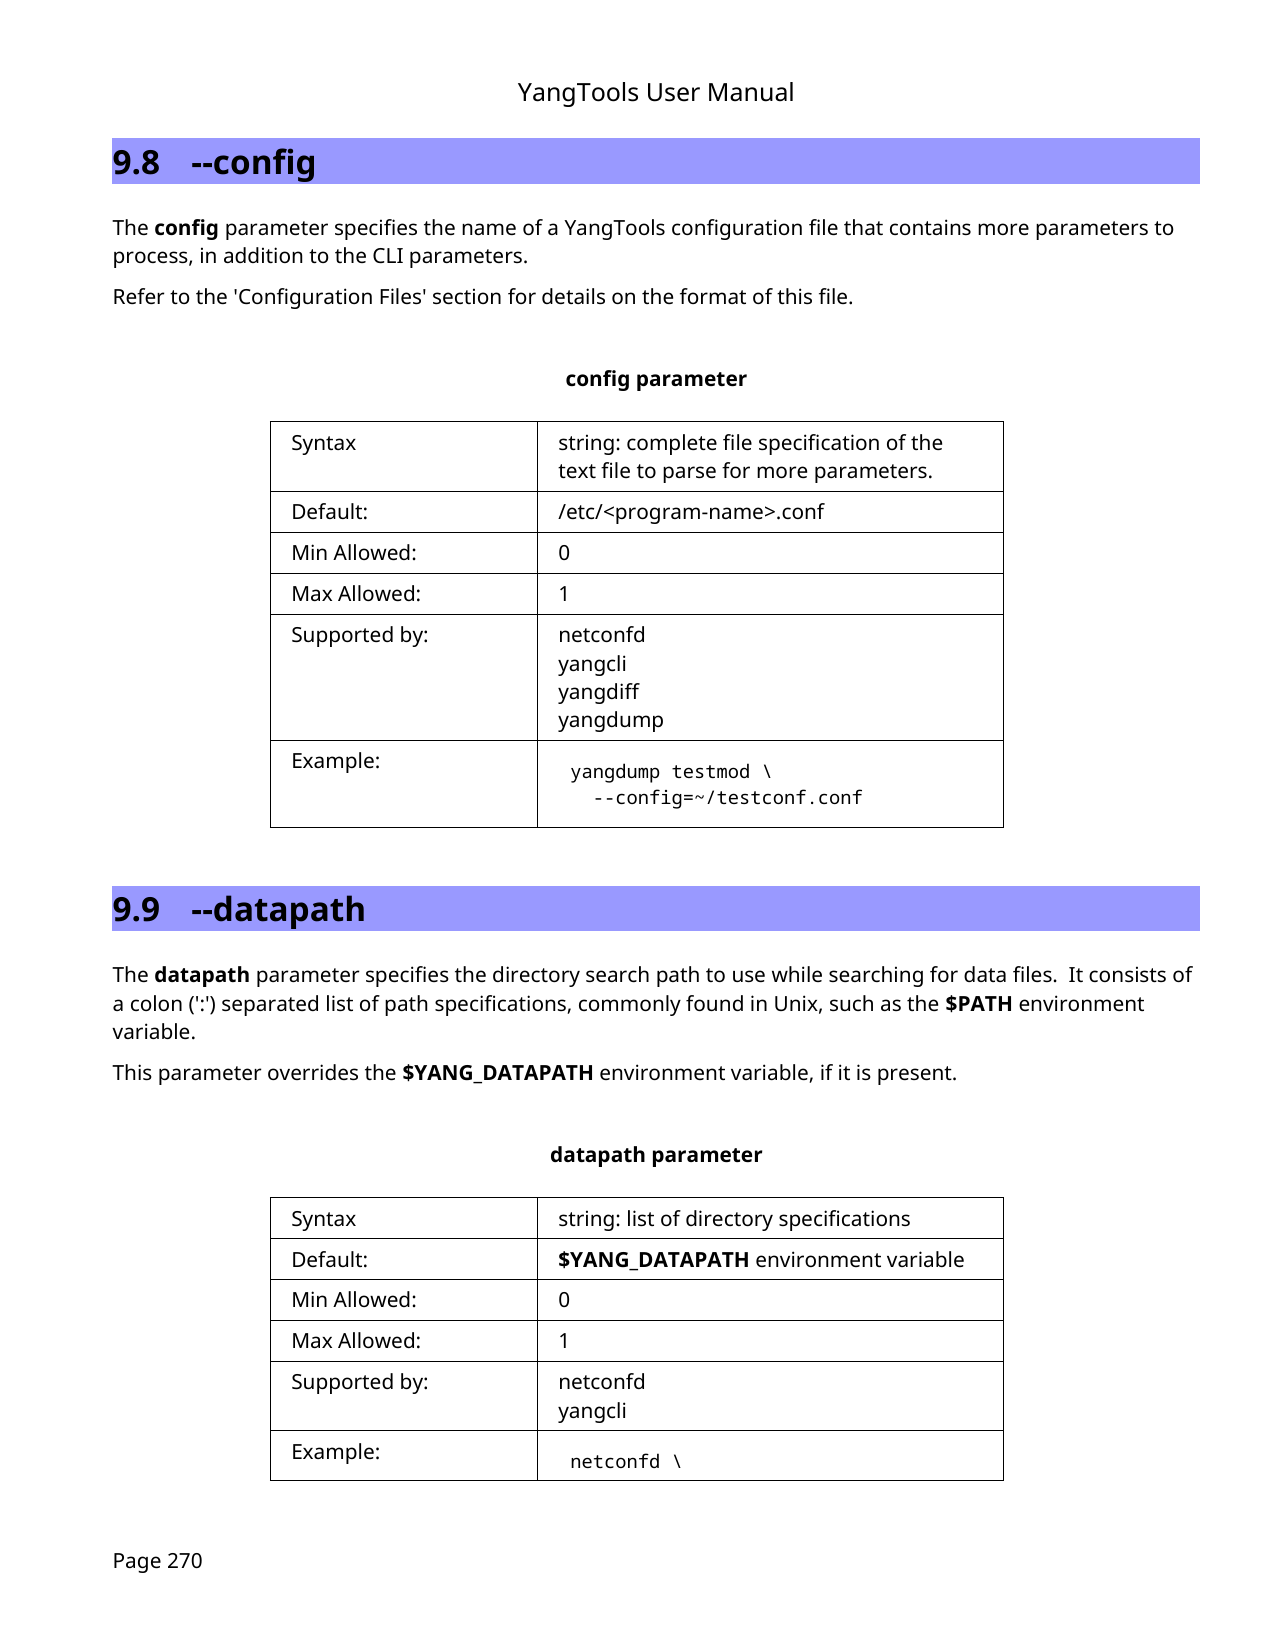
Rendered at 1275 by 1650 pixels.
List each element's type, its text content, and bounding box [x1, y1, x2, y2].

table_header Syntax [271, 422, 537, 491]
table_cell yangdump testmod \ --config=~/testconf.conf [538, 741, 1003, 827]
table_header string: complete file specification of the text file to parse for more parameters. [538, 422, 1003, 491]
table_header Syntax [271, 1198, 537, 1238]
table_cell /etc/<program-name>.conf [538, 492, 1003, 532]
subtitle config parameter [127, 364, 1185, 393]
table_cell Min Allowed: [271, 533, 537, 572]
table_cell Default: [271, 492, 537, 532]
table_cell netconfd yangcli yangdiff yangdump [538, 615, 1003, 740]
table_cell Example: [271, 741, 537, 827]
table_header string: list of directory specifications [538, 1198, 1003, 1238]
subtitle --config [112, 138, 1200, 184]
subtitle --datapath [112, 886, 1200, 931]
table_cell Example: [271, 1431, 537, 1480]
table_cell Max Allowed: [271, 1321, 537, 1361]
text This parameter overrides the $YANG_DATAPATH environment variable, if it is present. [112, 1058, 1200, 1087]
table_cell Default: [271, 1239, 537, 1279]
table_cell 0 [538, 1280, 1003, 1320]
table_cell Supported by: [271, 615, 537, 740]
table_cell 1 [538, 1321, 1003, 1361]
table_cell netconfd \ [538, 1431, 1003, 1480]
table_cell 0 [538, 533, 1003, 572]
table_cell Supported by: [271, 1362, 537, 1430]
table_cell netconfd yangcli [538, 1362, 1003, 1430]
table_cell Min Allowed: [271, 1280, 537, 1320]
text The config parameter specifies the name of a YangTools configuration file that contains more parameters to process, in addition to the CLI parameters. [112, 213, 1200, 270]
table_cell $YANG_DATAPATH environment variable [538, 1239, 1003, 1279]
table_cell Max Allowed: [271, 574, 537, 613]
table_cell 1 [538, 574, 1003, 613]
text Refer to the 'Configuration Files' section for details on the format of this file. [112, 282, 1200, 311]
text The datapath parameter specifies the directory search path to use while searching for data files. It consists of a colon (':') separated list of path specifications, commonly found in Unix, such as the $PATH environment variable. [112, 960, 1200, 1046]
subtitle datapath parameter [127, 1140, 1185, 1168]
